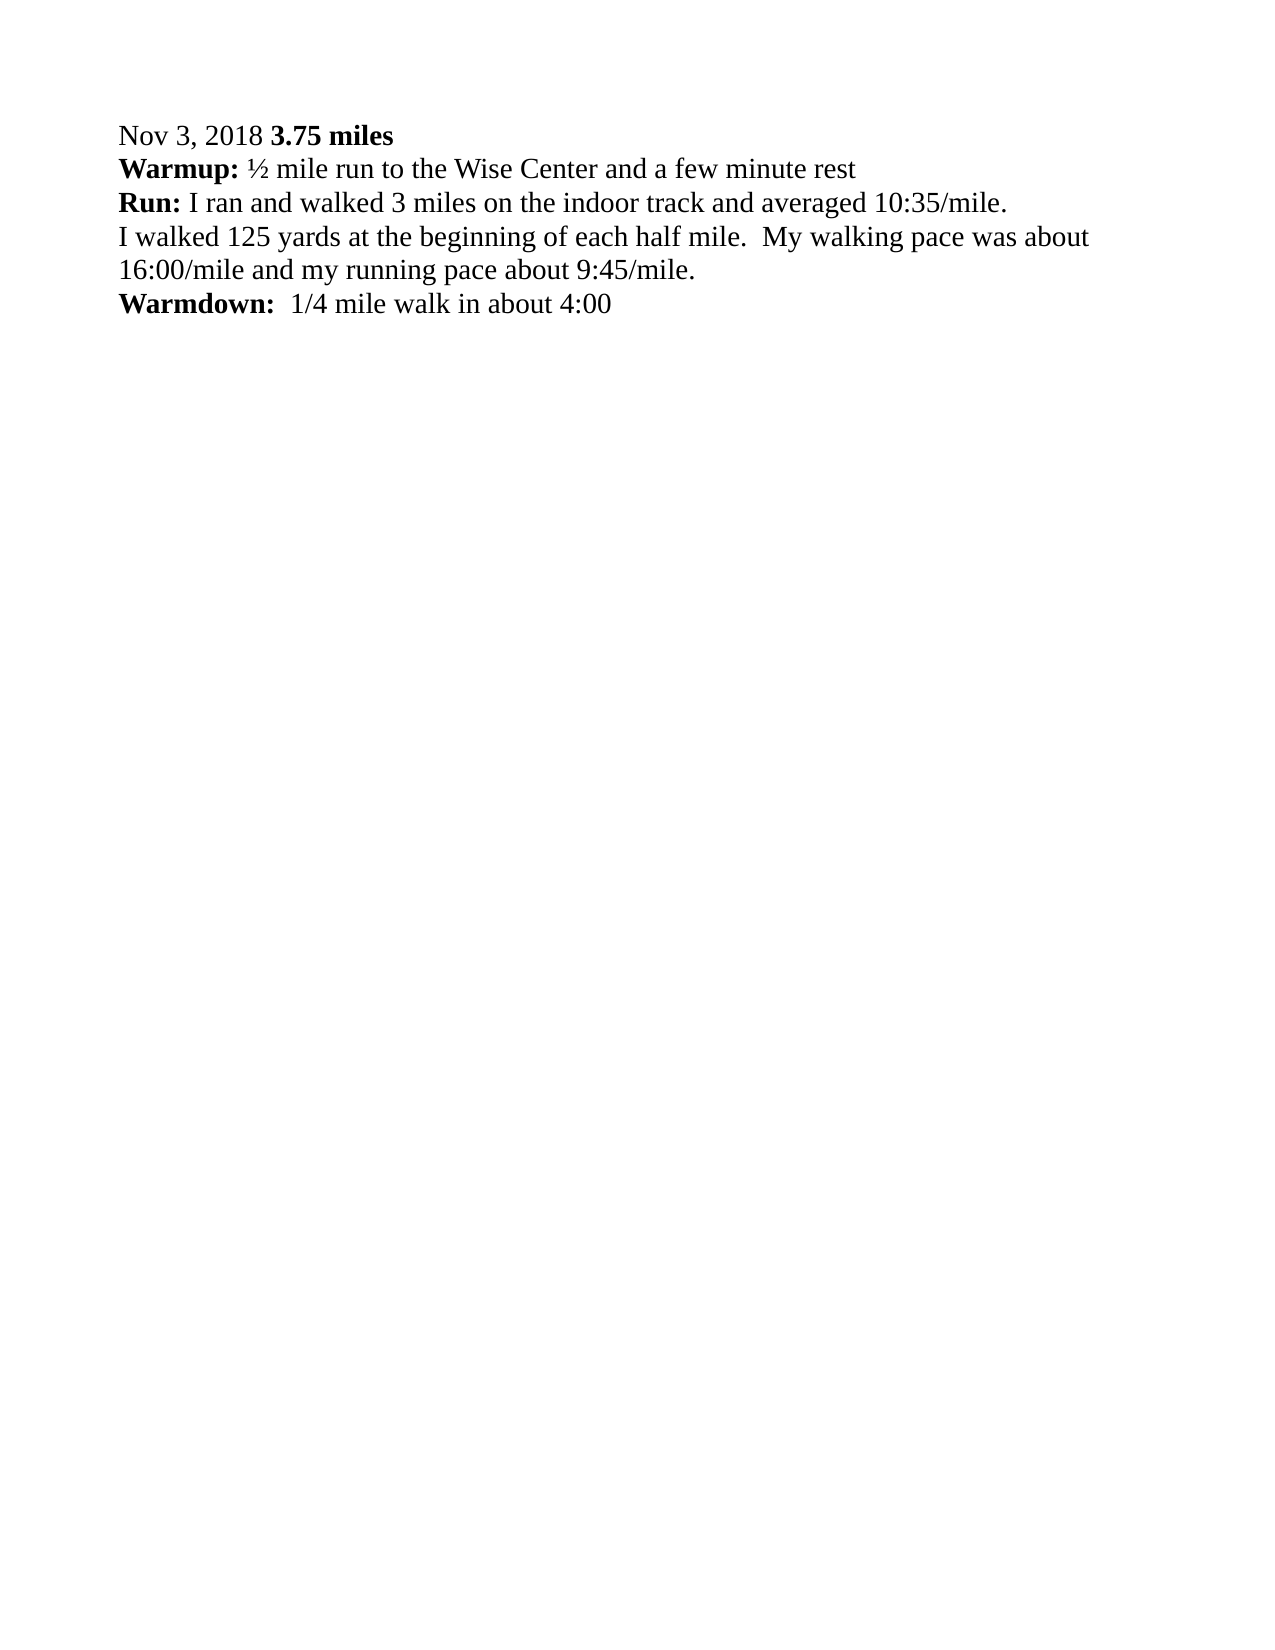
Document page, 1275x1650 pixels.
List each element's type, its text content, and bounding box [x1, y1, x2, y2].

text Run: I ran and walked 3 miles on the indoor track and averaged 10:35/mile. [118, 185, 1161, 219]
text Warmup: ½ mile run to the Wise Center and a few minute rest [118, 152, 1161, 185]
text Warmdown: 1/4 mile walk in about 4:00 [118, 286, 1161, 319]
text Nov 3, 2018 3.75 miles [118, 118, 1161, 152]
text I walked 125 yards at the beginning of each half mile. My walking pace was about 16:00/mile and my running pace about 9:45/mile. [118, 219, 1161, 286]
